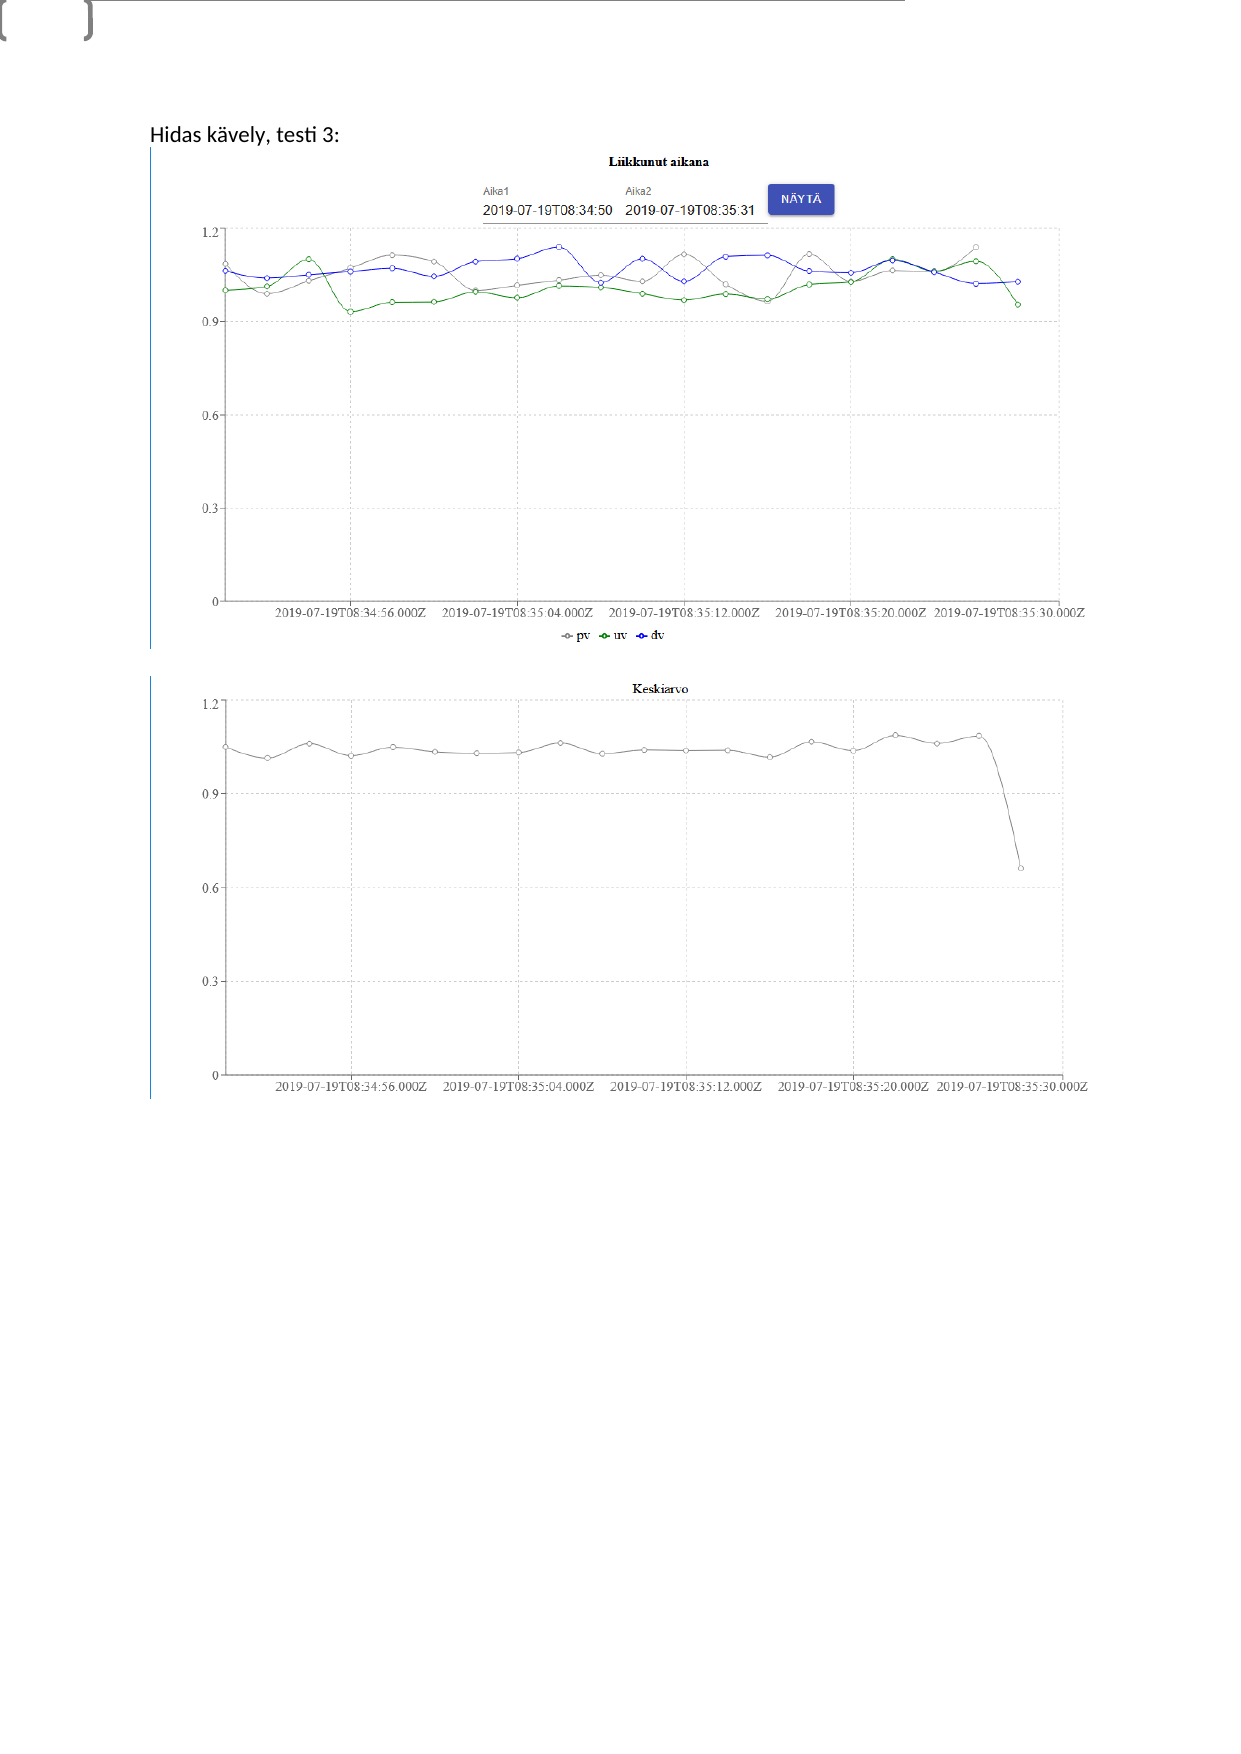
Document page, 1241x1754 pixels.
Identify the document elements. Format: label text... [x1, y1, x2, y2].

text Hidas kävely, testi 3: [150, 120, 1090, 147]
